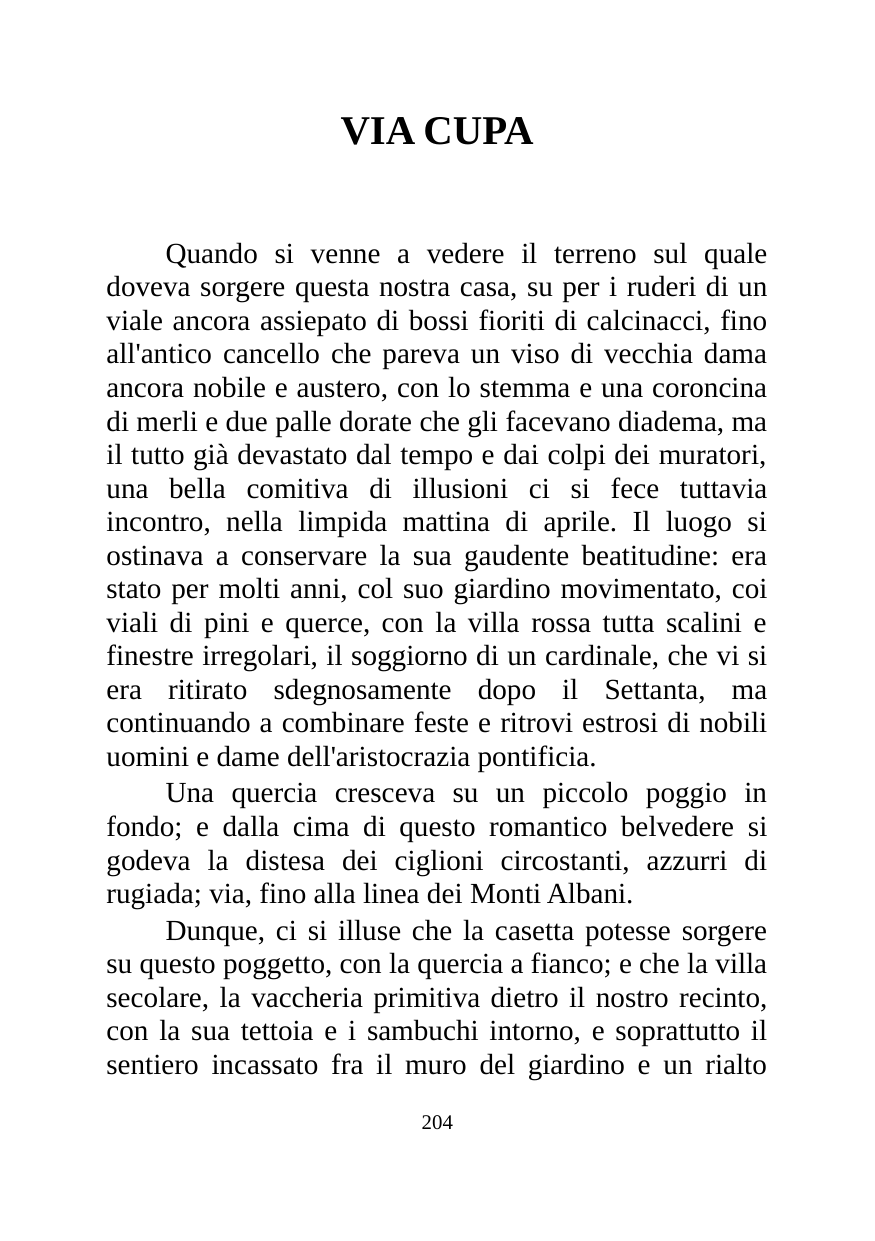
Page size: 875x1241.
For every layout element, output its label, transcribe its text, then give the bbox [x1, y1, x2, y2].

text Dunque, ci si illuse che la casetta potesse sorgere su questo poggetto, con la quercia a fianco; e che la villa secolare, la vaccheria primitiva dietro il nostro recinto, con la sua tettoia e i sambuchi intorno, e soprattutto il sentiero incassato fra il muro del giardino e un rialto [106, 913, 768, 1080]
text Una quercia cresceva su un piccolo poggio in fondo; e dalla cima di questo romantico belvedere si godeva la distesa dei ciglioni circostanti, azzurri di rugiada; via, fino alla linea dei Monti Albani. [106, 776, 768, 910]
text Quando si venne a vedere il terreno sul quale doveva sorgere questa nostra casa, su per i ruderi di un viale ancora assiepato di bossi fioriti di calcinacci, fino all'antico cancello che pareva un viso di vecchia dama ancora nobile e austero, con lo stemma e una coroncina di merli e due palle dorate che gli facevano diadema, ma il tutto già devastato dal tempo e dai colpi dei muratori, una bella comitiva di illusioni ci si fece tuttavia incontro, nella limpida mattina di aprile. Il luogo si ostinava a conservare la sua gaudente beatitudine: era stato per molti anni, col suo giardino movimentato, coi viali di pini e querce, con la villa rossa tutta scalini e finestre irregolari, il soggiorno di un cardinale, che vi si era ritirato sdegnosamente dopo il Settanta, ma continuando a combinare feste e ritrovi estrosi di nobili uomini e dame dell'aristocrazia pontificia. [106, 236, 768, 773]
subtitle VIA CUPA [106, 106, 768, 153]
